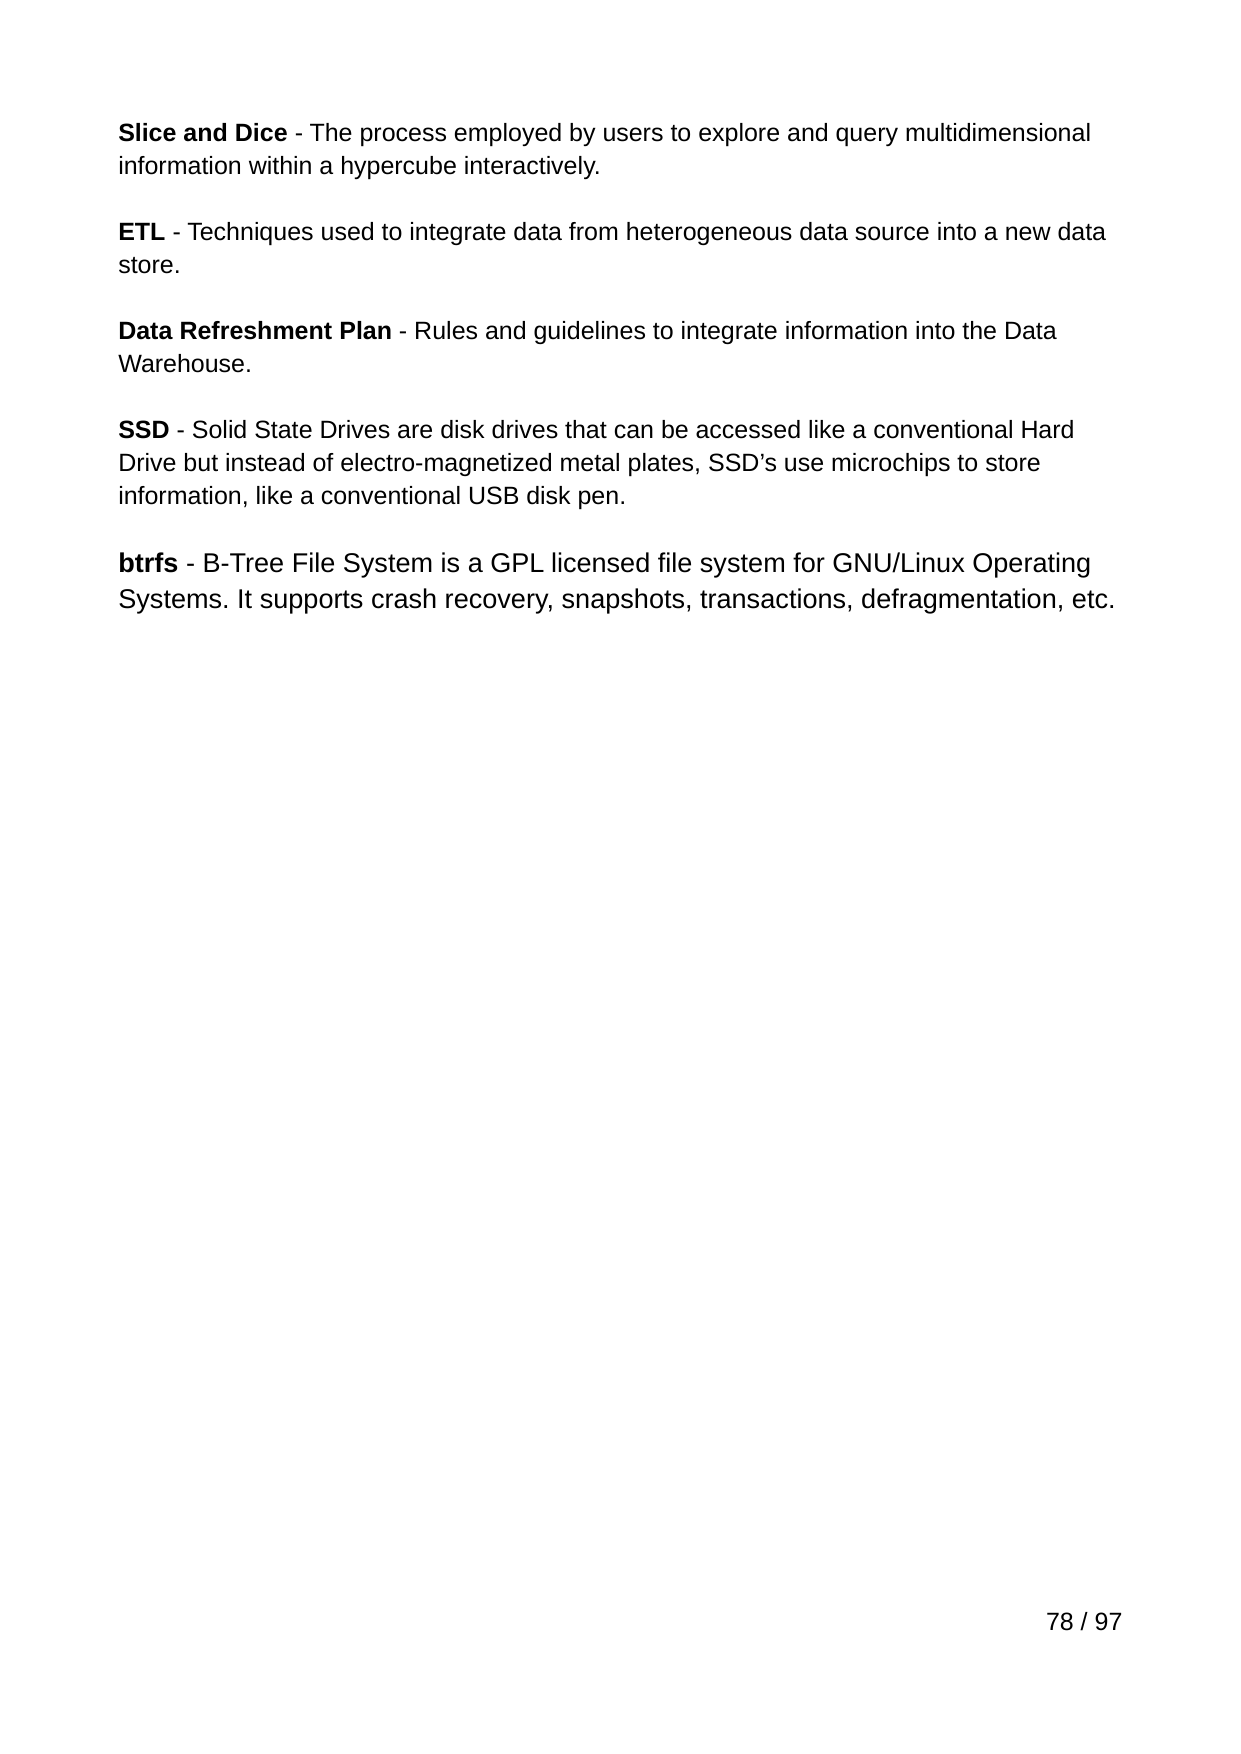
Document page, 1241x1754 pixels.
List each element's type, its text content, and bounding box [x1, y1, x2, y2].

text Slice and Dice - The process employed by users to explore and query multidimensional information within a hypercube interactively. [118, 118, 1122, 180]
text btrfs - B-Tree File System is a GPL licensed file system for GNU/Linux Operating Systems. It supports crash recovery, snapshots, transactions, defragmentation, etc. [118, 547, 1122, 614]
text ETL - Techniques used to integrate data from heterogeneous data source into a new data store. [118, 217, 1122, 279]
text Data Refreshment Plan - Rules and guidelines to integrate information into the Data Warehouse. [118, 316, 1122, 378]
text SSD - Solid State Drives are disk drives that can be accessed like a conventional Hard Drive but instead of electro-magnetized metal plates, SSD’s use microchips to store information, like a conventional USB disk pen. [118, 415, 1122, 510]
